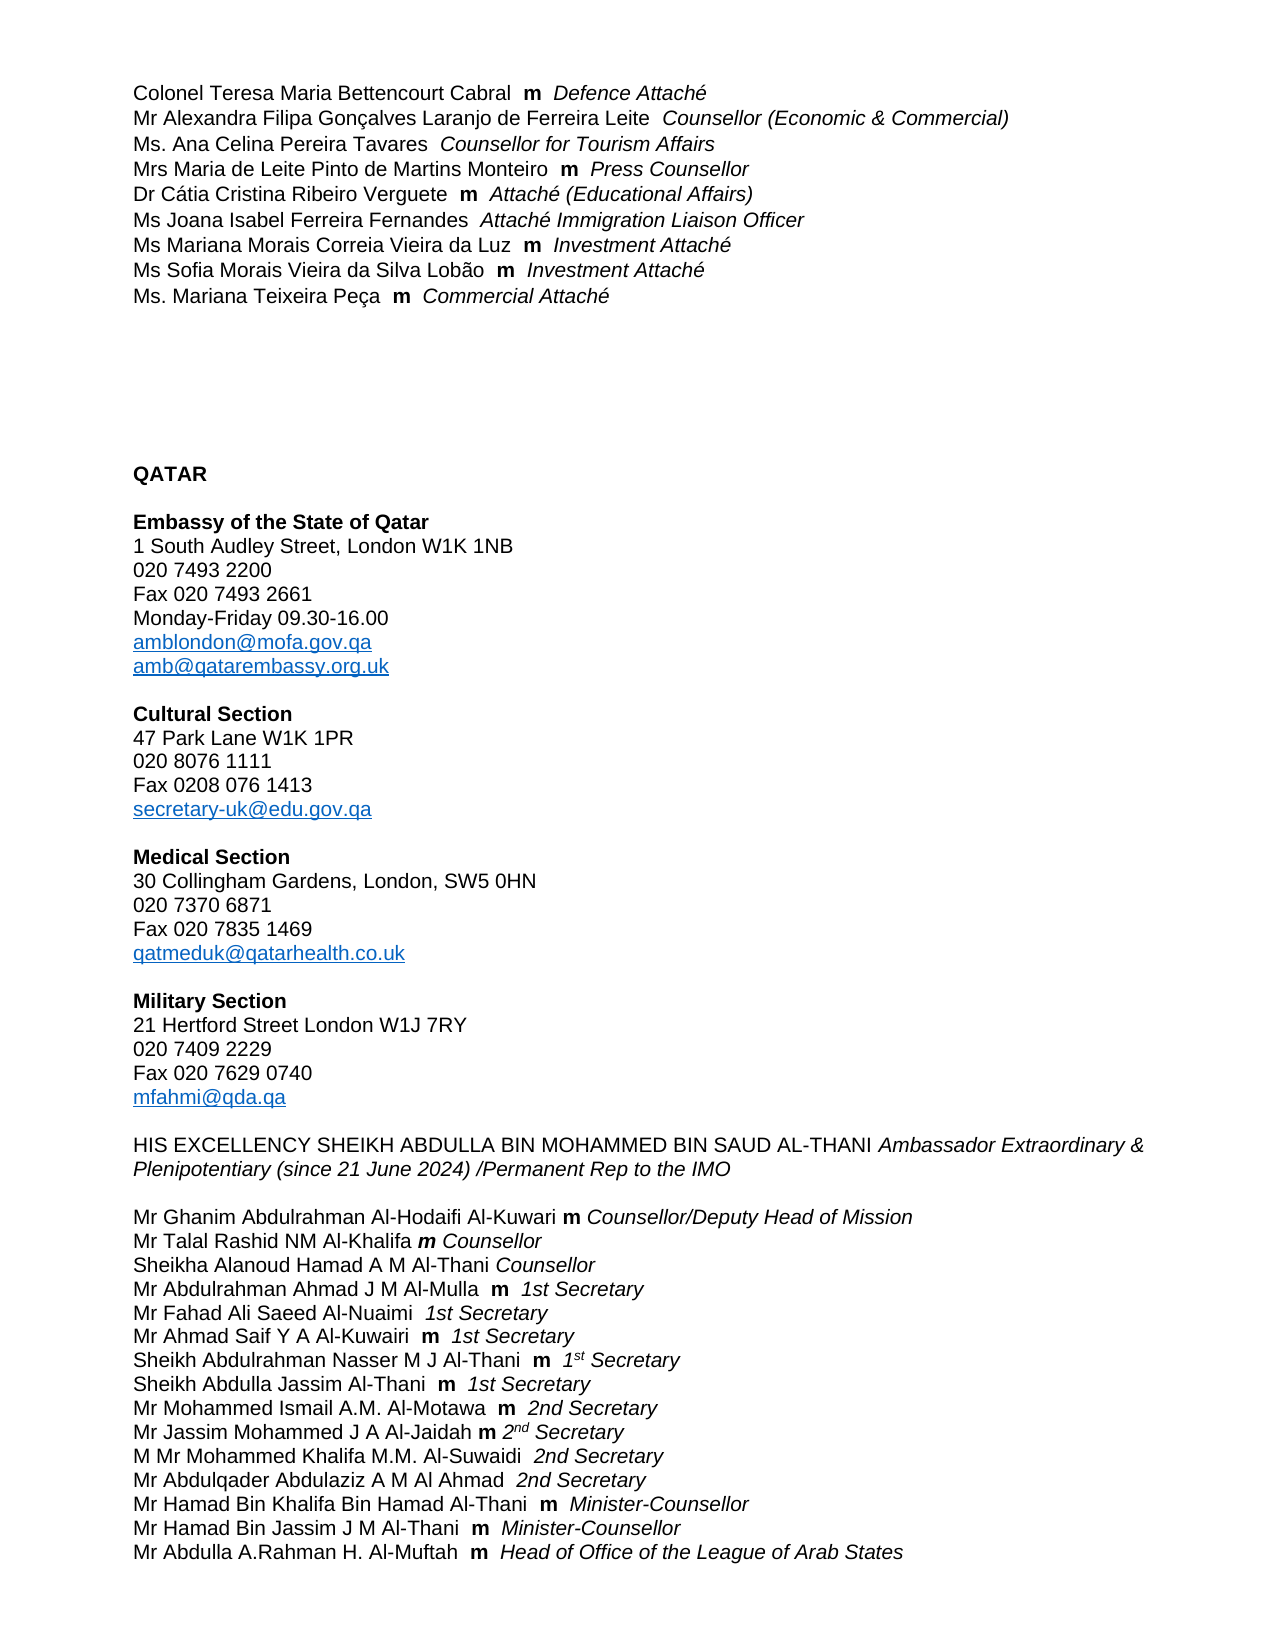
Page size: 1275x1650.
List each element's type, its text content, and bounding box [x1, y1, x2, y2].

text M Mr Mohammed Khalifa M.M. Al-Suwaidi 2nd Secretary [133, 1444, 1181, 1468]
text Mr Alexandra Filipa Gonçalves Laranjo de Ferreira Leite Counsellor (Economic & Commercial) [133, 106, 1181, 130]
text Mr Jassim Mohammed J A Al-Jaidah m 2nd Secretary [133, 1420, 1181, 1444]
text 21 Hertford Street London W1J 7RY [133, 1013, 1181, 1037]
text HIS EXCELLENCY SHEIKH ABDULLA BIN MOHAMMED BIN SAUD AL-THANI Ambassador Extraordinary & Plenipotentiary (since 21 June 2024) /Permanent Rep to the IMO [133, 1133, 1181, 1181]
text Mr Hamad Bin Khalifa Bin Hamad Al-Thani m Minister-Counsellor [133, 1492, 1181, 1516]
text Colonel Teresa Maria Bettencourt Cabral m Defence Attaché [133, 81, 1181, 105]
text Mr Mohammed Ismail A.M. Al-Motawa m 2nd Secretary [133, 1396, 1181, 1420]
text amblondon@mofa.gov.qa [133, 629, 1181, 653]
text Fax 020 7835 1469 [133, 917, 1181, 941]
text secretary-uk@edu.gov.qa [133, 797, 1181, 821]
text Dr Cátia Cristina Ribeiro Verguete m Attaché (Educational Affairs) [133, 182, 1181, 206]
text Mr Fahad Ali Saeed Al-Nuaimi 1st Secretary [133, 1300, 1181, 1324]
text Sheikha Alanoud Hamad A M Al-Thani Counsellor [133, 1252, 1181, 1276]
text Mr Abdulla A.Rahman H. Al-Muftah m Head of Office of the League of Arab States [133, 1540, 1181, 1564]
text Monday-Friday 09.30-16.00 [133, 606, 1181, 629]
text Mr Ahmad Saif Y A Al-Kuwairi m 1st Secretary [133, 1324, 1181, 1348]
text 30 Collingham Gardens, London, SW5 0HN [133, 869, 1181, 893]
text Fax 020 7493 2661 [133, 582, 1181, 606]
text 1 South Audley Street, London W1K 1NB [133, 534, 1181, 558]
text Fax 0208 076 1413 [133, 773, 1181, 797]
text qatmeduk@qatarhealth.co.uk [133, 941, 1181, 965]
text 020 7493 2200 [133, 558, 1181, 582]
text Ms Joana Isabel Ferreira Fernandes Attaché Immigration Liaison Officer [133, 207, 1181, 231]
text Medical Section [133, 845, 1181, 869]
text amb@qatarembassy.org.uk [133, 653, 1181, 677]
text mfahmi@qda.qa [133, 1085, 1181, 1109]
text 020 7409 2229 [133, 1037, 1181, 1061]
text Ms. Ana Celina Pereira Tavares Counsellor for Tourism Affairs [133, 132, 1181, 156]
text Mr Talal Rashid NM Al-Khalifa m Counsellor [133, 1228, 1181, 1252]
text Embassy of the State of Qatar [133, 510, 1181, 534]
text Mr Abdulrahman Ahmad J M Al-Mulla m 1st Secretary [133, 1276, 1181, 1300]
text 020 7370 6871 [133, 893, 1181, 917]
text Cultural Section [133, 701, 1181, 725]
text Sheikh Abdulrahman Nasser M J Al-Thani m 1st Secretary [133, 1348, 1181, 1372]
subtitle QATAR [133, 462, 1181, 486]
text Ms. Mariana Teixeira Peça m Commercial Attaché [133, 283, 1181, 307]
text Mr Abdulqader Abdulaziz A M Al Ahmad 2nd Secretary [133, 1468, 1181, 1492]
text 47 Park Lane W1K 1PR [133, 725, 1181, 749]
text Mr Hamad Bin Jassim J M Al-Thani m Minister-Counsellor [133, 1516, 1181, 1540]
text Mr Ghanim Abdulrahman Al-Hodaifi Al-Kuwari m Counsellor/Deputy Head of Mission [133, 1204, 1181, 1228]
text Military Section [133, 989, 1181, 1013]
text Sheikh Abdulla Jassim Al-Thani m 1st Secretary [133, 1372, 1181, 1396]
text 020 8076 1111 [133, 749, 1181, 773]
text Mrs Maria de Leite Pinto de Martins Monteiro m Press Counsellor [133, 157, 1181, 181]
text Fax 020 7629 0740 [133, 1061, 1181, 1085]
text Ms Sofia Morais Vieira da Silva Lobão m Investment Attaché [133, 258, 1181, 282]
text Ms Mariana Morais Correia Vieira da Luz m Investment Attaché [133, 233, 1181, 257]
